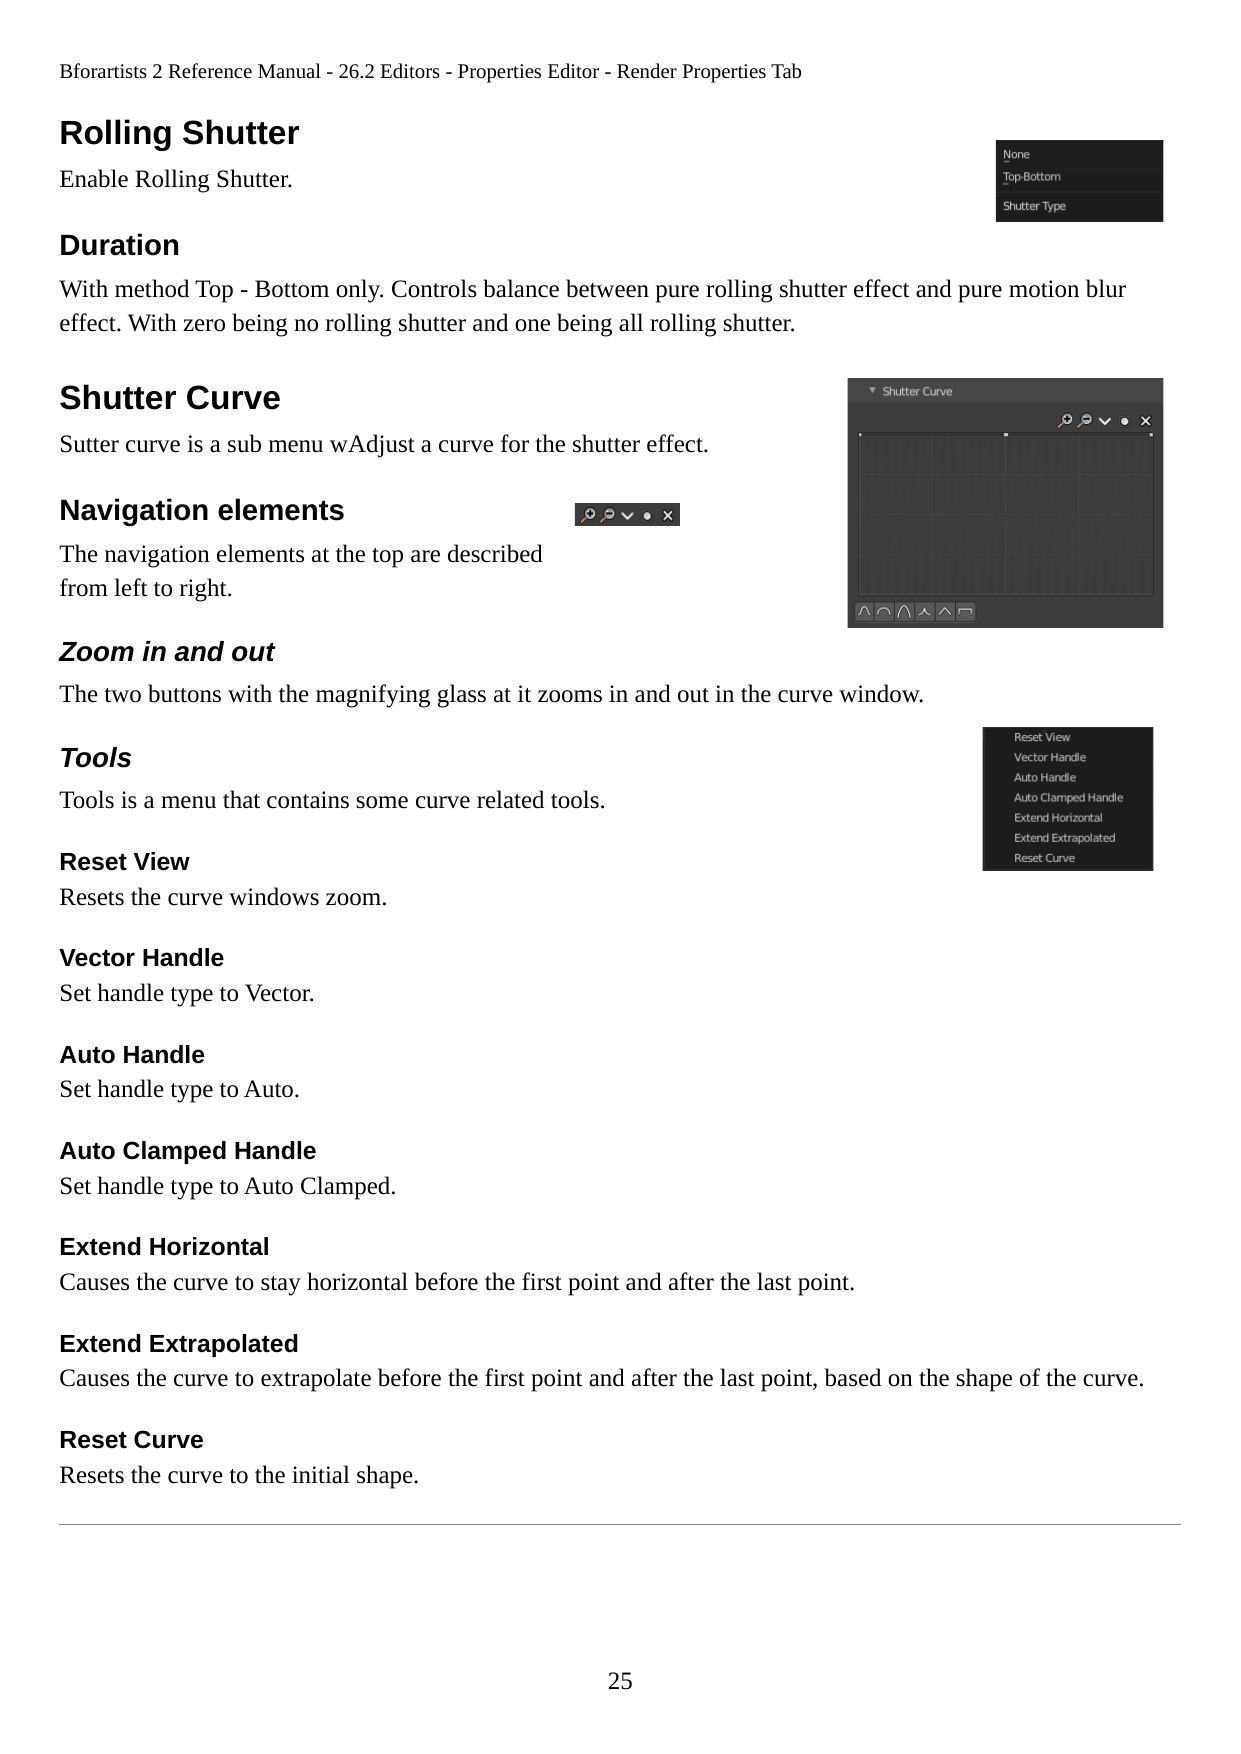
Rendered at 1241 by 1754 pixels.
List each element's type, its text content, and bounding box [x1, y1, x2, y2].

subtitle [1164, 493, 1181, 527]
subtitle Auto Clamped Handle [59, 1136, 1181, 1164]
text Sutter curve is a sub menu wAdjust a curve for the shutter effect. [59, 429, 847, 458]
picture [574, 503, 680, 526]
text Resets the curve windows zoom. [59, 882, 1181, 911]
text Tools is a menu that contains some curve related tools. [59, 785, 982, 814]
subtitle [1154, 741, 1181, 773]
subtitle Vector Handle [59, 943, 1181, 972]
text Set handle type to Auto Clamped. [59, 1171, 1181, 1199]
text Causes the curve to stay horizontal before the first point and after the last point. [59, 1267, 1181, 1296]
subtitle Zoom in and out [59, 635, 1181, 667]
subtitle Duration [59, 227, 1181, 261]
text Causes the curve to extrapolate before the first point and after the last point, based on the shape of the curve. [59, 1363, 1181, 1392]
text Set handle type to Auto. [59, 1074, 1181, 1103]
text The two buttons with the magnifying glass at it zooms in and out in the curve window. [59, 679, 1181, 708]
subtitle Rolling Shutter [59, 113, 1181, 151]
picture [982, 727, 1154, 871]
text Enable Rolling Shutter. [59, 164, 995, 192]
text Resets the curve to the initial shape. [59, 1460, 1181, 1489]
subtitle Extend Extrapolated [59, 1329, 1181, 1357]
text Set handle type to Vector. [59, 978, 1181, 1007]
subtitle Navigation elements [59, 493, 847, 527]
text With method Top - Bottom only. Controls balance between pure rolling shutter effect and pure motion blur effect. With zero being no rolling shutter and one being all rolling shutter. [59, 274, 1181, 337]
subtitle Shutter Curve [59, 378, 847, 417]
subtitle Auto Handle [59, 1040, 1181, 1068]
subtitle Reset View [59, 847, 1181, 876]
text [1164, 164, 1181, 192]
subtitle Extend Horizontal [59, 1232, 1181, 1261]
picture [995, 140, 1164, 222]
subtitle Reset Curve [59, 1425, 1181, 1454]
subtitle Tools [59, 741, 982, 773]
text The navigation elements at the top are described from left to right. [59, 539, 847, 602]
subtitle [1164, 378, 1181, 417]
picture [847, 378, 1164, 628]
